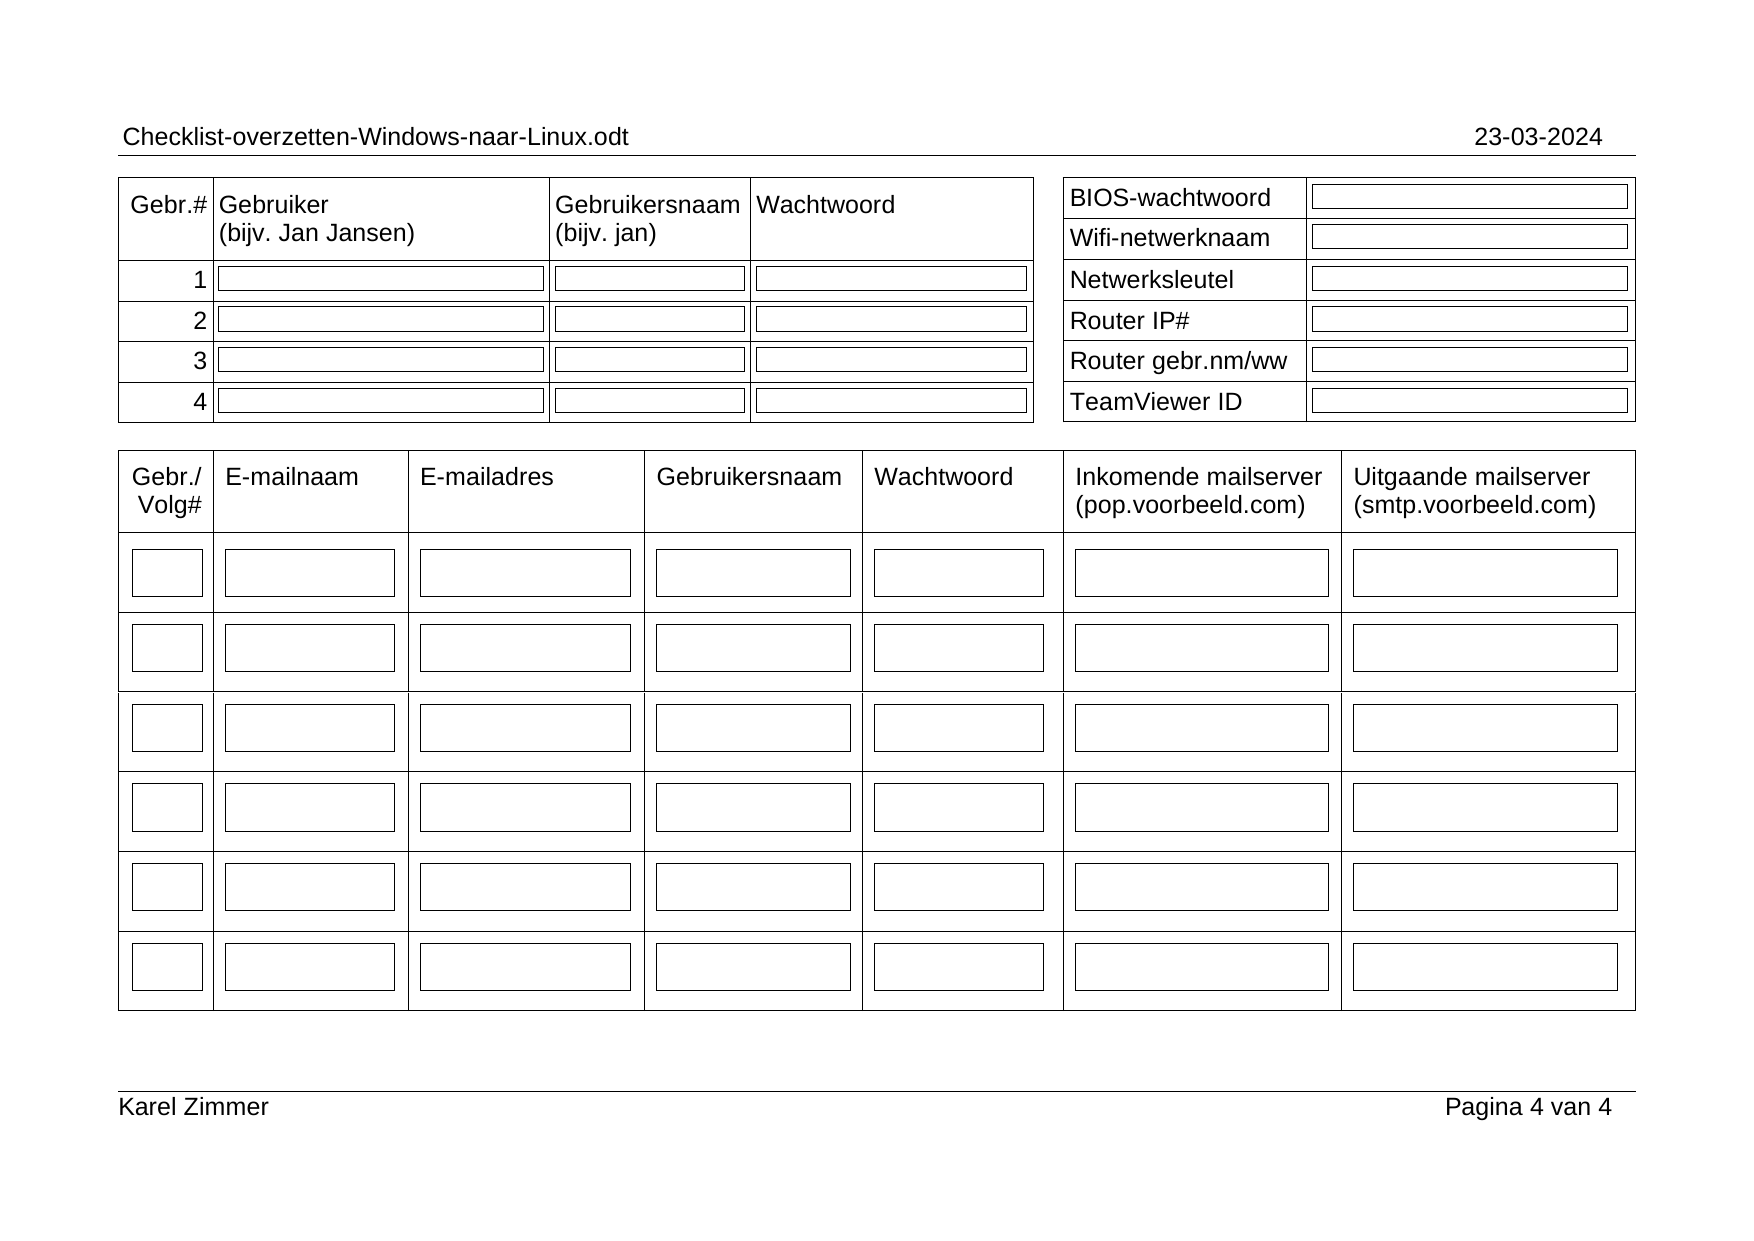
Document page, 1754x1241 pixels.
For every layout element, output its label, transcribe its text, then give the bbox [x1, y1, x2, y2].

table_cell [645, 772, 862, 851]
table_cell [1034, 260, 1063, 301]
table_cell [1034, 301, 1063, 341]
table_cell [409, 852, 644, 931]
table_cell 1 [119, 261, 213, 301]
table_cell [645, 932, 862, 1010]
table_cell Router IP# [1064, 301, 1306, 340]
table_cell [1064, 693, 1341, 771]
table_header E-mailadres [409, 451, 644, 532]
table_cell [863, 772, 1063, 851]
table_cell [1342, 613, 1635, 691]
table_cell [119, 772, 213, 851]
table_cell [119, 533, 213, 612]
table_header BIOS-wachtwoord [1064, 178, 1306, 218]
table_cell [863, 932, 1063, 1010]
table_cell [1342, 852, 1635, 931]
table_cell Netwerksleutel [1064, 260, 1306, 300]
table_cell [863, 533, 1063, 612]
table_cell [409, 533, 644, 612]
table_cell [550, 342, 750, 382]
table_cell [1342, 932, 1635, 1010]
table_cell [550, 261, 750, 301]
table_cell [1034, 219, 1063, 260]
table_cell [645, 693, 862, 771]
table_cell 3 [119, 342, 213, 382]
table_header Wachtwoord [751, 178, 1033, 260]
table_cell [119, 932, 213, 1010]
table_cell [409, 772, 644, 851]
table_cell [751, 342, 1033, 382]
table_cell [1064, 533, 1341, 612]
table_cell [550, 383, 750, 422]
table_header Gebr.# [119, 178, 213, 260]
table_header Gebruiker (bijv. Jan Jansen) [214, 178, 549, 260]
table_header Gebruikersnaam (bijv. jan) [550, 178, 750, 260]
table_cell [1307, 301, 1635, 340]
table_cell [1064, 772, 1341, 851]
table_header [1034, 177, 1063, 219]
table_cell [214, 533, 408, 612]
table_header Gebr./Volg# [119, 451, 213, 532]
table_cell 4 [119, 383, 213, 422]
table_cell [409, 932, 644, 1010]
table_cell [214, 772, 408, 851]
table_cell [751, 302, 1033, 341]
table_cell [214, 852, 408, 931]
table_cell [1342, 693, 1635, 771]
table_cell [1307, 260, 1635, 300]
table_cell TeamViewer ID [1064, 382, 1306, 421]
table_cell Router gebr.nm/ww [1064, 341, 1306, 381]
table_cell [119, 613, 213, 691]
table_cell 2 [119, 302, 213, 341]
table_cell [1034, 382, 1063, 422]
table_cell [863, 693, 1063, 771]
table_cell [751, 383, 1033, 422]
table_cell [214, 302, 549, 341]
table_cell [409, 693, 644, 771]
table_cell [214, 342, 549, 382]
table_cell [409, 613, 644, 691]
table_header E-mailnaam [214, 451, 408, 532]
table_cell [863, 613, 1063, 691]
table_cell [1342, 533, 1635, 612]
table_cell [214, 383, 549, 422]
table_header Wachtwoord [863, 451, 1063, 532]
table_cell [1307, 382, 1635, 421]
table_cell [1064, 613, 1341, 691]
table_cell [1307, 219, 1635, 259]
table_cell [214, 932, 408, 1010]
table_header Uitgaande mailserver (smtp.voorbeeld.com) [1342, 451, 1635, 532]
table_cell [1342, 772, 1635, 851]
table_header [1307, 178, 1635, 218]
table_cell [751, 261, 1033, 301]
table_cell [863, 852, 1063, 931]
table_cell [1307, 341, 1635, 381]
table_cell [1064, 932, 1341, 1010]
table_cell [645, 533, 862, 612]
table_cell [1034, 341, 1063, 382]
table_cell [214, 261, 549, 301]
table_header Inkomende mailserver (pop.voorbeeld.com) [1064, 451, 1341, 532]
table_cell [550, 302, 750, 341]
table_cell [119, 693, 213, 771]
table_cell [645, 613, 862, 691]
table_cell [119, 852, 213, 931]
table_cell Wifi-netwerknaam [1064, 219, 1306, 259]
table_cell [645, 852, 862, 931]
table_header Gebruikersnaam [645, 451, 862, 532]
table_cell [1064, 852, 1341, 931]
table_cell [214, 693, 408, 771]
table_cell [214, 613, 408, 691]
